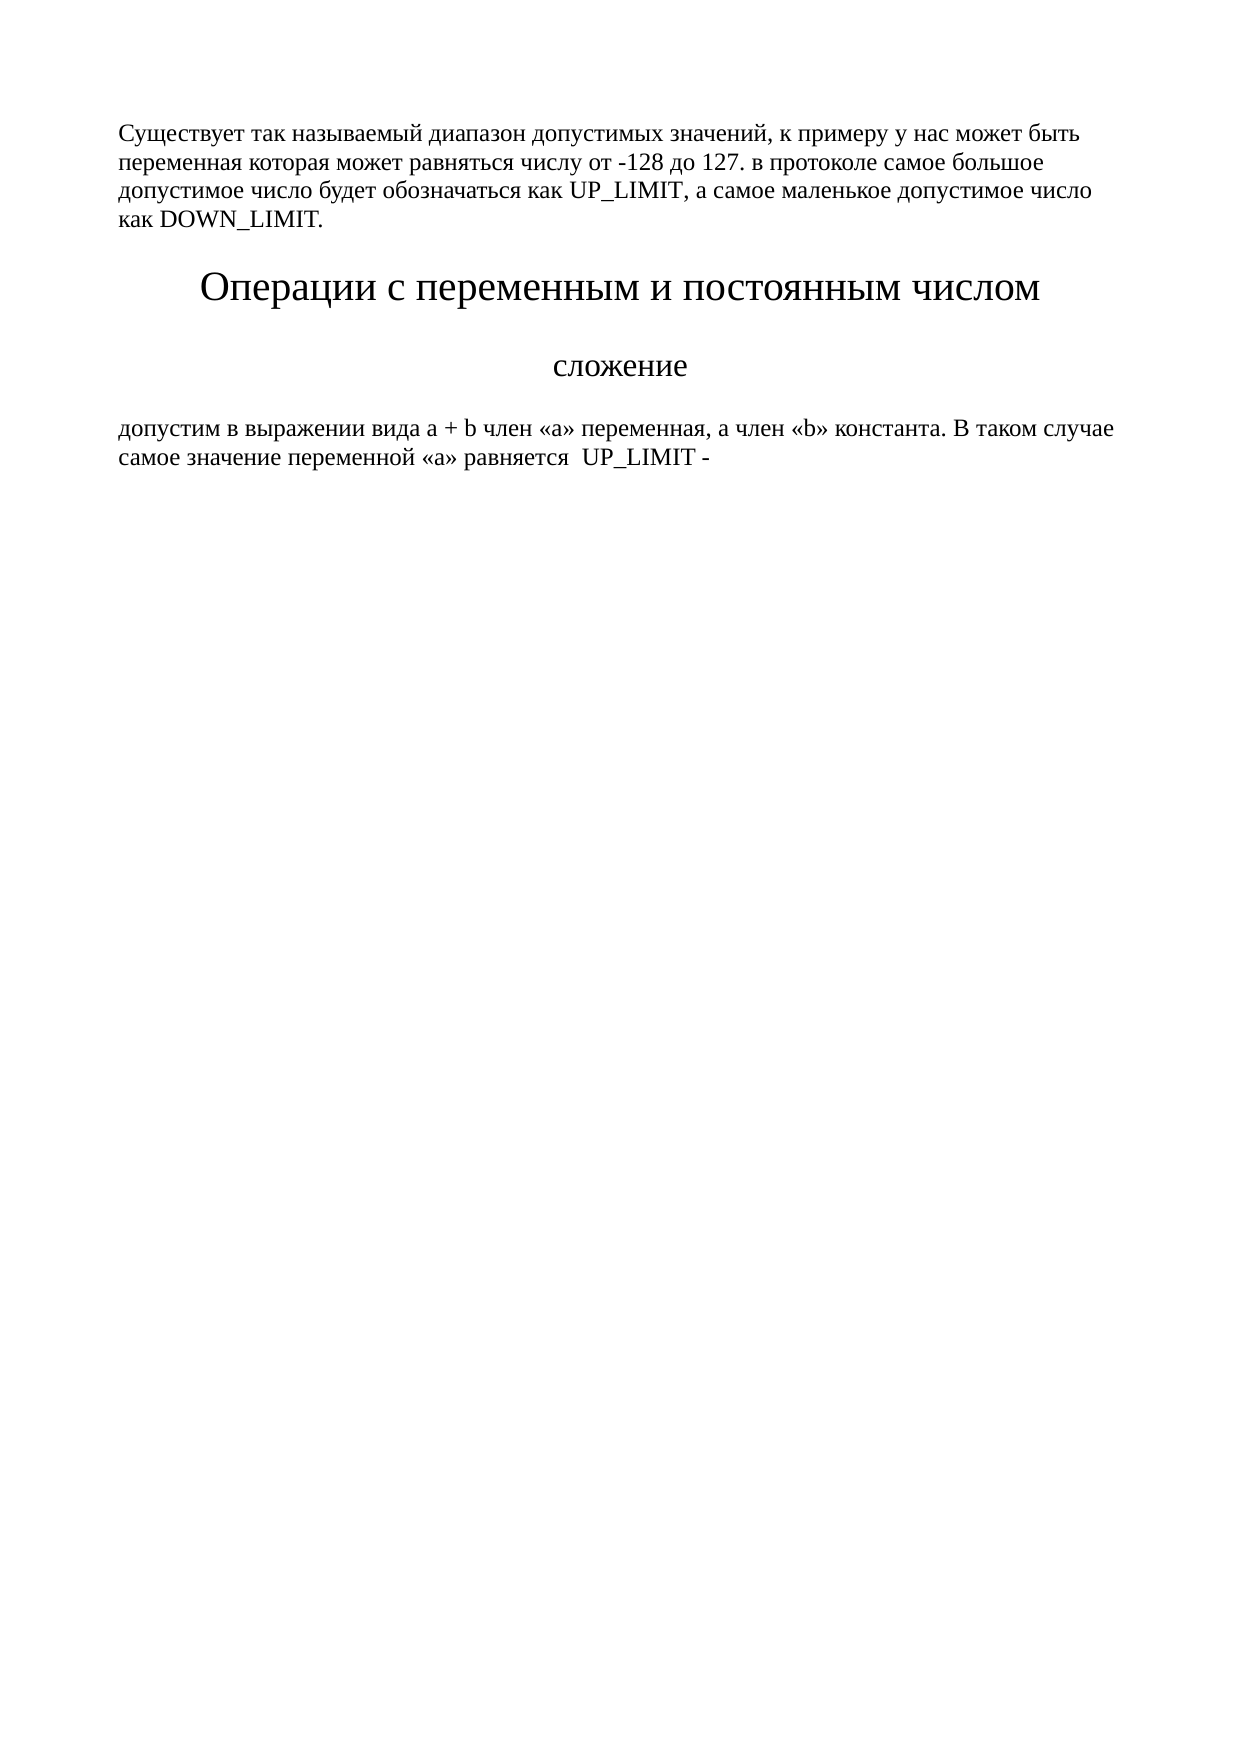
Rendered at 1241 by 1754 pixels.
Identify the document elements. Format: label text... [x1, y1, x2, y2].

text Операции с переменным и постоянным числом [118, 262, 1122, 310]
text допустим в выражении вида a + b член «a» переменная, а член «b» константа. В таком случае самое значение переменной «a» равняется UP_LIMIT - [118, 413, 1122, 470]
text сложение [118, 346, 1122, 384]
text Существует так называемый диапазон допустимых значений, к примеру у нас может быть переменная которая может равняться числу от -128 до 127. в протоколе самое большое допустимое число будет обозначаться как UP_LIMIT, а самое маленькое допустимое число как DOWN_LIMIT. [118, 118, 1122, 233]
